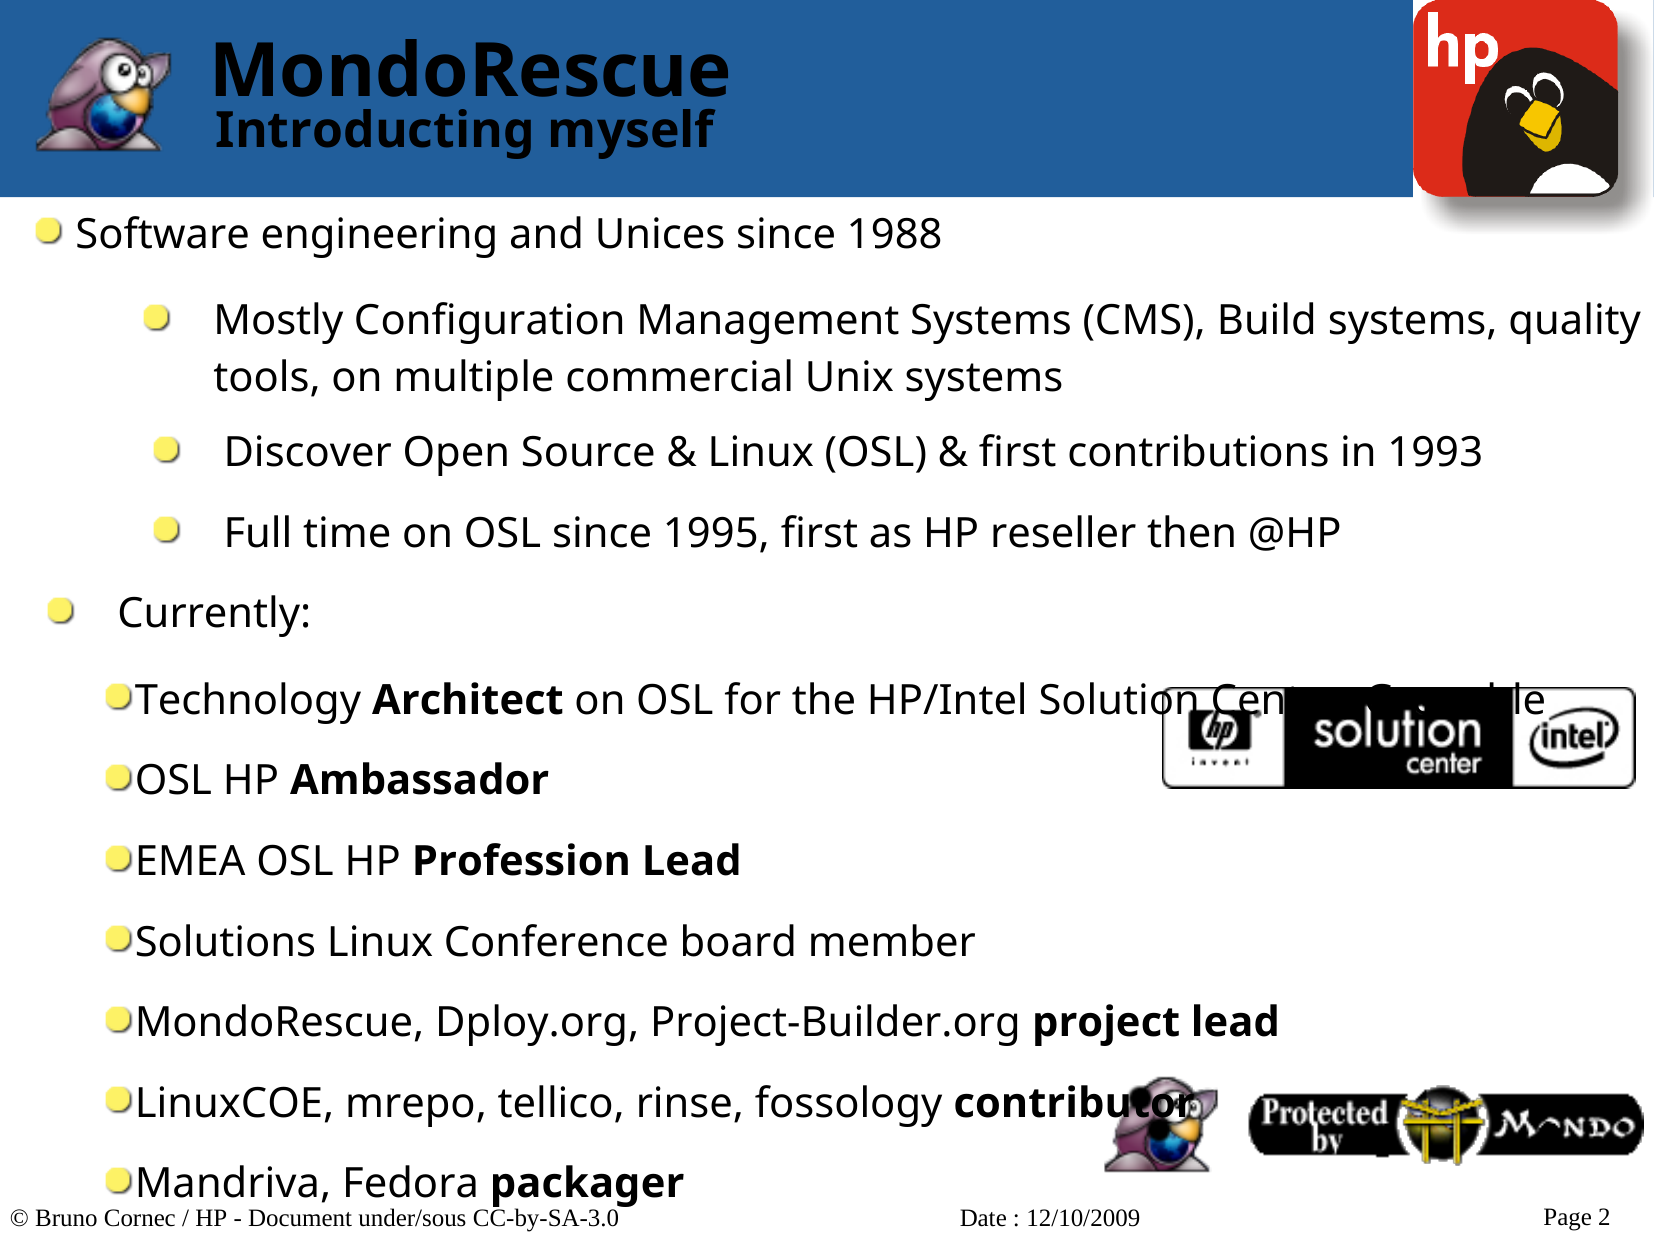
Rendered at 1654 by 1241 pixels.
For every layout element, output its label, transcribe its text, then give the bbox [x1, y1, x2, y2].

picture [1074, 1155, 1644, 1208]
list Software engineering and Unices since 1988 Mostly Configuration Management Systems (CMS), Build systems, quality tools, on multiple commercial Unix systems Discover Open Source & Linux (OSL) & first contributions in 1993 Full time on OSL since 1995, first as HP reseller then @HP Currently: Technology Architect on OSL for the HP/Intel Solution Center, Grenoble OSL HP Ambassador EMEA OSL HP Profession Lead Solutions Linux Conference board member MondoRescue, Dploy.org, Project-Builder.org project lead LinuxCOE, mrepo, tellico, rinse, fossology contributor Mandriva, Fedora packager [34, 203, 1654, 1155]
title Introducting myself [215, 26, 1217, 203]
picture [1413, 0, 1654, 203]
picture [0, 0, 211, 199]
picture [104, 1166, 135, 1197]
